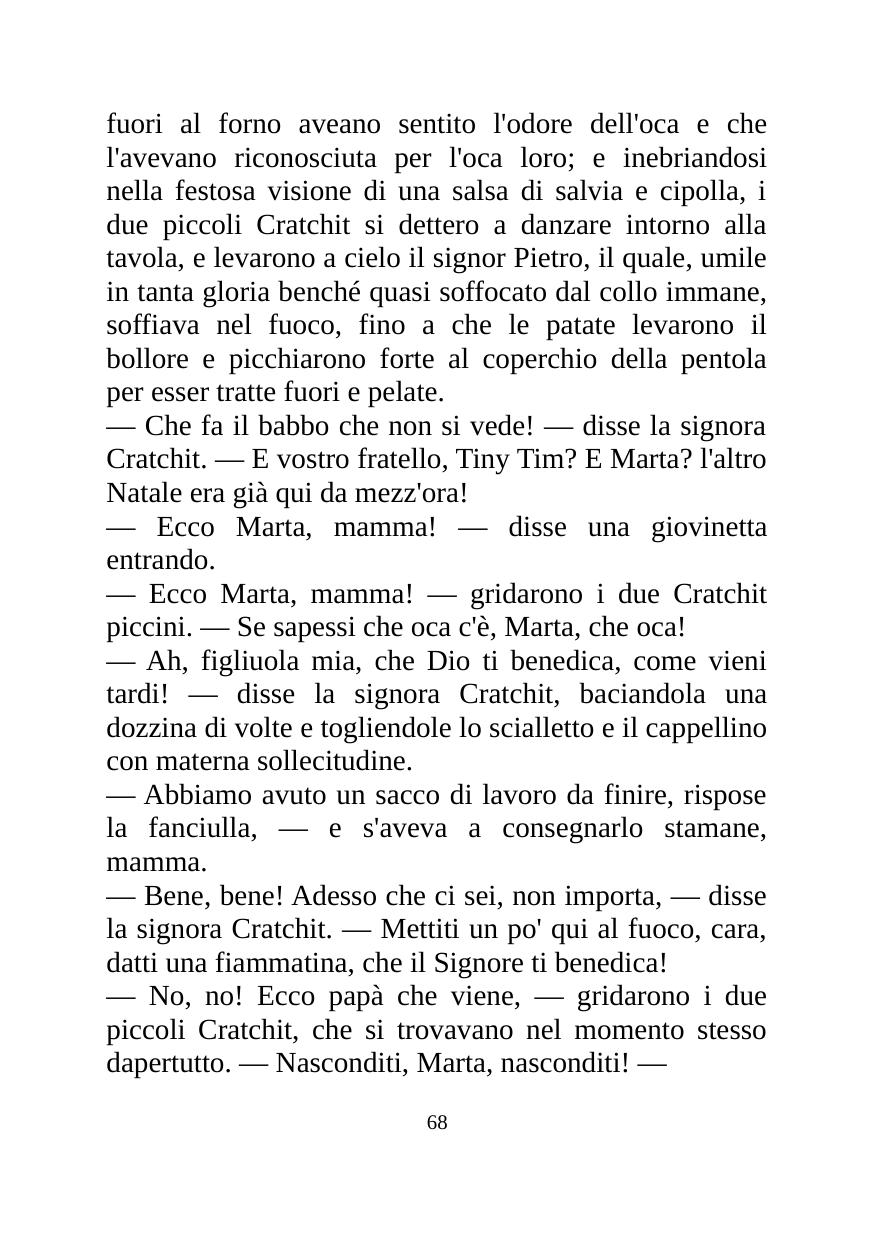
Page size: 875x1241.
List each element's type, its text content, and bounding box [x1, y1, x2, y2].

text — Ecco Marta, mamma! — gridarono i due Cratchit piccini. — Se sapessi che oca c'è, Marta, che oca! [106, 576, 768, 643]
text — Bene, bene! Adesso che ci sei, non importa, — disse la signora Cratchit. — Mettiti un po' qui al fuoco, cara, datti una fiammatina, che il Signore ti benedica! [106, 878, 768, 978]
text — Ecco Marta, mamma! — disse una giovinetta entrando. [106, 509, 768, 576]
text — No, no! Ecco papà che viene, — gridarono i due piccoli Cratchit, che si trovavano nel momento stesso dapertutto. — Nasconditi, Marta, nasconditi! — [106, 978, 768, 1079]
text — Abbiamo avuto un sacco di lavoro da finire, rispose la fanciulla, — e s'aveva a consegnarlo stamane, mamma. [106, 777, 768, 878]
text — Che fa il babbo che non si vede! — disse la signora Cratchit. — E vostro fratello, Tiny Tim? E Marta? l'altro Natale era già qui da mezz'ora! [106, 408, 768, 509]
text — Ah, figliuola mia, che Dio ti benedica, come vieni tardi! — disse la signora Cratchit, baciandola una dozzina di volte e togliendole lo scialletto e il cappellino con materna sollecitudine. [106, 643, 768, 777]
text fuori al forno aveano sentito l'odore dell'oca e che l'avevano riconosciuta per l'oca loro; e inebriandosi nella festosa visione di una salsa di salvia e cipolla, i due piccoli Cratchit si dettero a danzare intorno alla tavola, e levarono a cielo il signor Pietro, il quale, umile in tanta gloria benché quasi soffocato dal collo immane, soffiava nel fuoco, fino a che le patate levarono il bollore e picchiarono forte al coperchio della pentola per esser tratte fuori e pelate. [106, 106, 768, 408]
